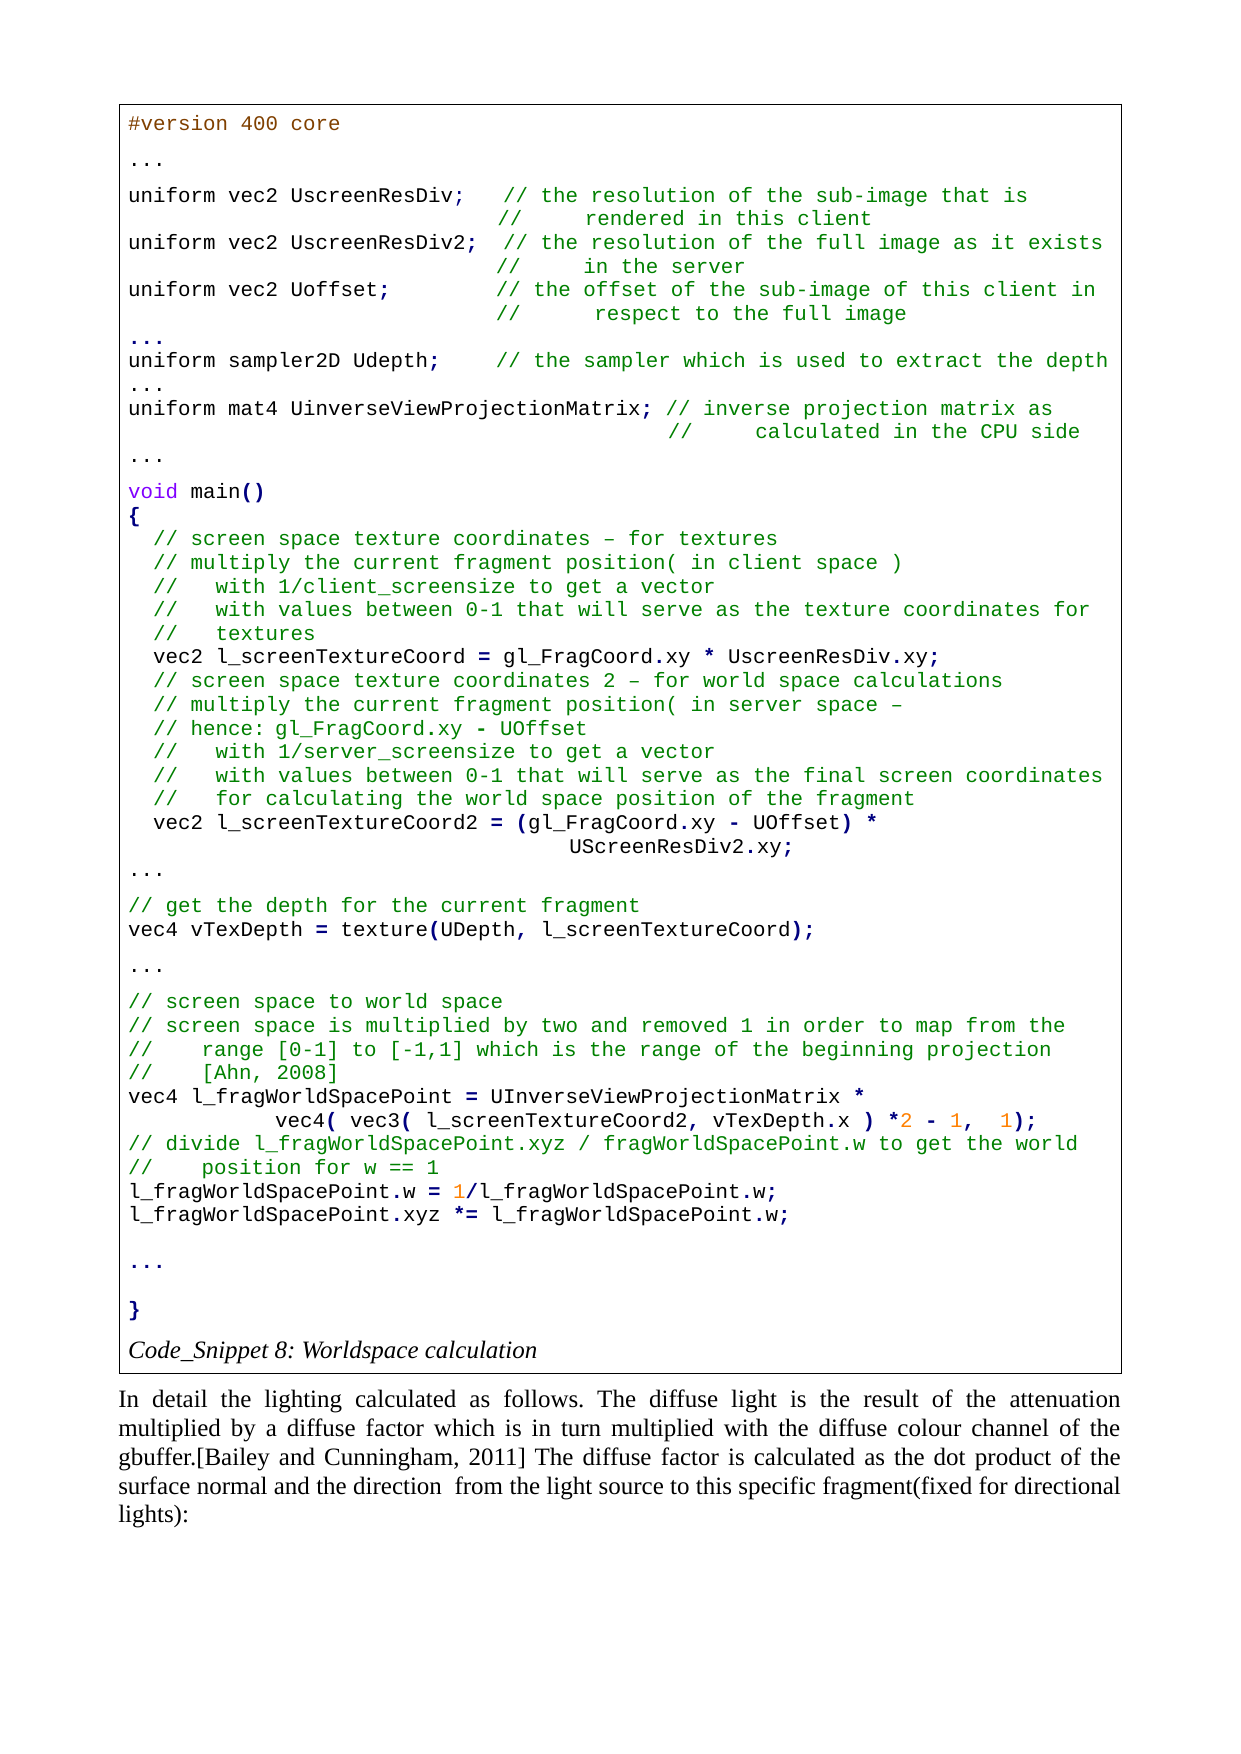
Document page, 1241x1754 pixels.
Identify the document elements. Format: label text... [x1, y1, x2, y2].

text vec2 l_screenTextureCoord = gl_FragCoord.xy * UscreenResDiv.xy; [128, 647, 1113, 670]
text // with values between 0-1 that will serve as the texture coordinates for [128, 599, 1113, 623]
text #version 400 core [128, 112, 1113, 136]
text { [128, 505, 1113, 528]
text // get the depth for the current fragment [128, 896, 1113, 919]
text } [128, 1299, 1113, 1322]
text // screen space to world space [128, 991, 1113, 1015]
text // screen space is multiplied by two and removed 1 in order to map from the [128, 1015, 1113, 1039]
text // multiply the current fragment position( in client space ) [128, 552, 1113, 576]
text ... [128, 1252, 1113, 1275]
text // textures [128, 623, 1113, 647]
text // position for w == 1 [128, 1157, 1113, 1181]
text // in the server [128, 256, 1113, 279]
text // rendered in this client [128, 208, 1113, 232]
text ... [128, 955, 1113, 979]
text ... [128, 327, 1113, 350]
text uniform mat4 UinverseViewProjectionMatrix; // inverse projection matrix as [128, 398, 1113, 421]
text // with values between 0-1 that will serve as the final screen coordinates [128, 765, 1113, 788]
text uniform vec2 UscreenResDiv; // the resolution of the sub-image that is [128, 185, 1113, 208]
text // [Ahn, 2008] [128, 1062, 1113, 1086]
text void main() [128, 481, 1113, 505]
text [120, 105, 1121, 1373]
text vec2 l_screenTextureCoord2 = (gl_FragCoord.xy - UOffset) * [128, 812, 1113, 836]
text // with 1/server_screensize to get a vector [128, 741, 1113, 765]
text // calculated in the CPU side [128, 421, 1113, 445]
text uniform sampler2D Udepth; // the sampler which is used to extract the depth [128, 350, 1113, 374]
text In detail the lighting calculated as follows. The diffuse light is the result of the attenuation multiplied by a diffuse factor which is in turn multiplied with the diffuse colour channel of the gbuffer.[Bailey and Cunningham, 2011] The diffuse factor is calculated as the dot product of the surface normal and the direction from the light source to this specific fragment(fixed for directional lights): [118, 105, 1122, 1528]
text vec4( vec3( l_screenTextureCoord2, vTexDepth.x ) *2 - 1, 1); [128, 1110, 1113, 1133]
text // divide l_fragWorldSpacePoint.xyz / fragWorldSpacePoint.w to get the world [128, 1133, 1113, 1157]
text ... [128, 374, 1113, 398]
text uniform vec2 Uoffset; // the offset of the sub-image of this client in [128, 279, 1113, 303]
text // with 1/client_screensize to get a vector [128, 576, 1113, 599]
text // screen space texture coordinates 2 – for world space calculations [128, 670, 1113, 694]
text // screen space texture coordinates – for textures [128, 528, 1113, 552]
text vec4 vTexDepth = texture(UDepth, l_screenTextureCoord); [128, 919, 1113, 943]
text vec4 l_fragWorldSpacePoint = UInverseViewProjectionMatrix * [128, 1086, 1113, 1110]
text uniform vec2 UscreenResDiv2; // the resolution of the full image as it exists [128, 232, 1113, 256]
text // multiply the current fragment position( in server space – [128, 694, 1113, 717]
text ... [128, 149, 1113, 172]
text ... [128, 445, 1113, 468]
text l_fragWorldSpacePoint.xyz *= l_fragWorldSpacePoint.w; [128, 1204, 1113, 1228]
text // hence: gl_FragCoord.xy - UOffset [128, 717, 1113, 741]
text UScreenResDiv2.xy; [128, 836, 1113, 859]
text l_fragWorldSpacePoint.w = 1/l_fragWorldSpacePoint.w; [128, 1181, 1113, 1204]
text // for calculating the world space position of the fragment [128, 788, 1113, 812]
text Code_Snippet 8: Worldspace calculation [128, 1335, 1113, 1364]
text // range [0-1] to [-1,1] which is the range of the beginning projection [128, 1039, 1113, 1062]
text ... [128, 859, 1113, 883]
text // respect to the full image [128, 303, 1113, 327]
